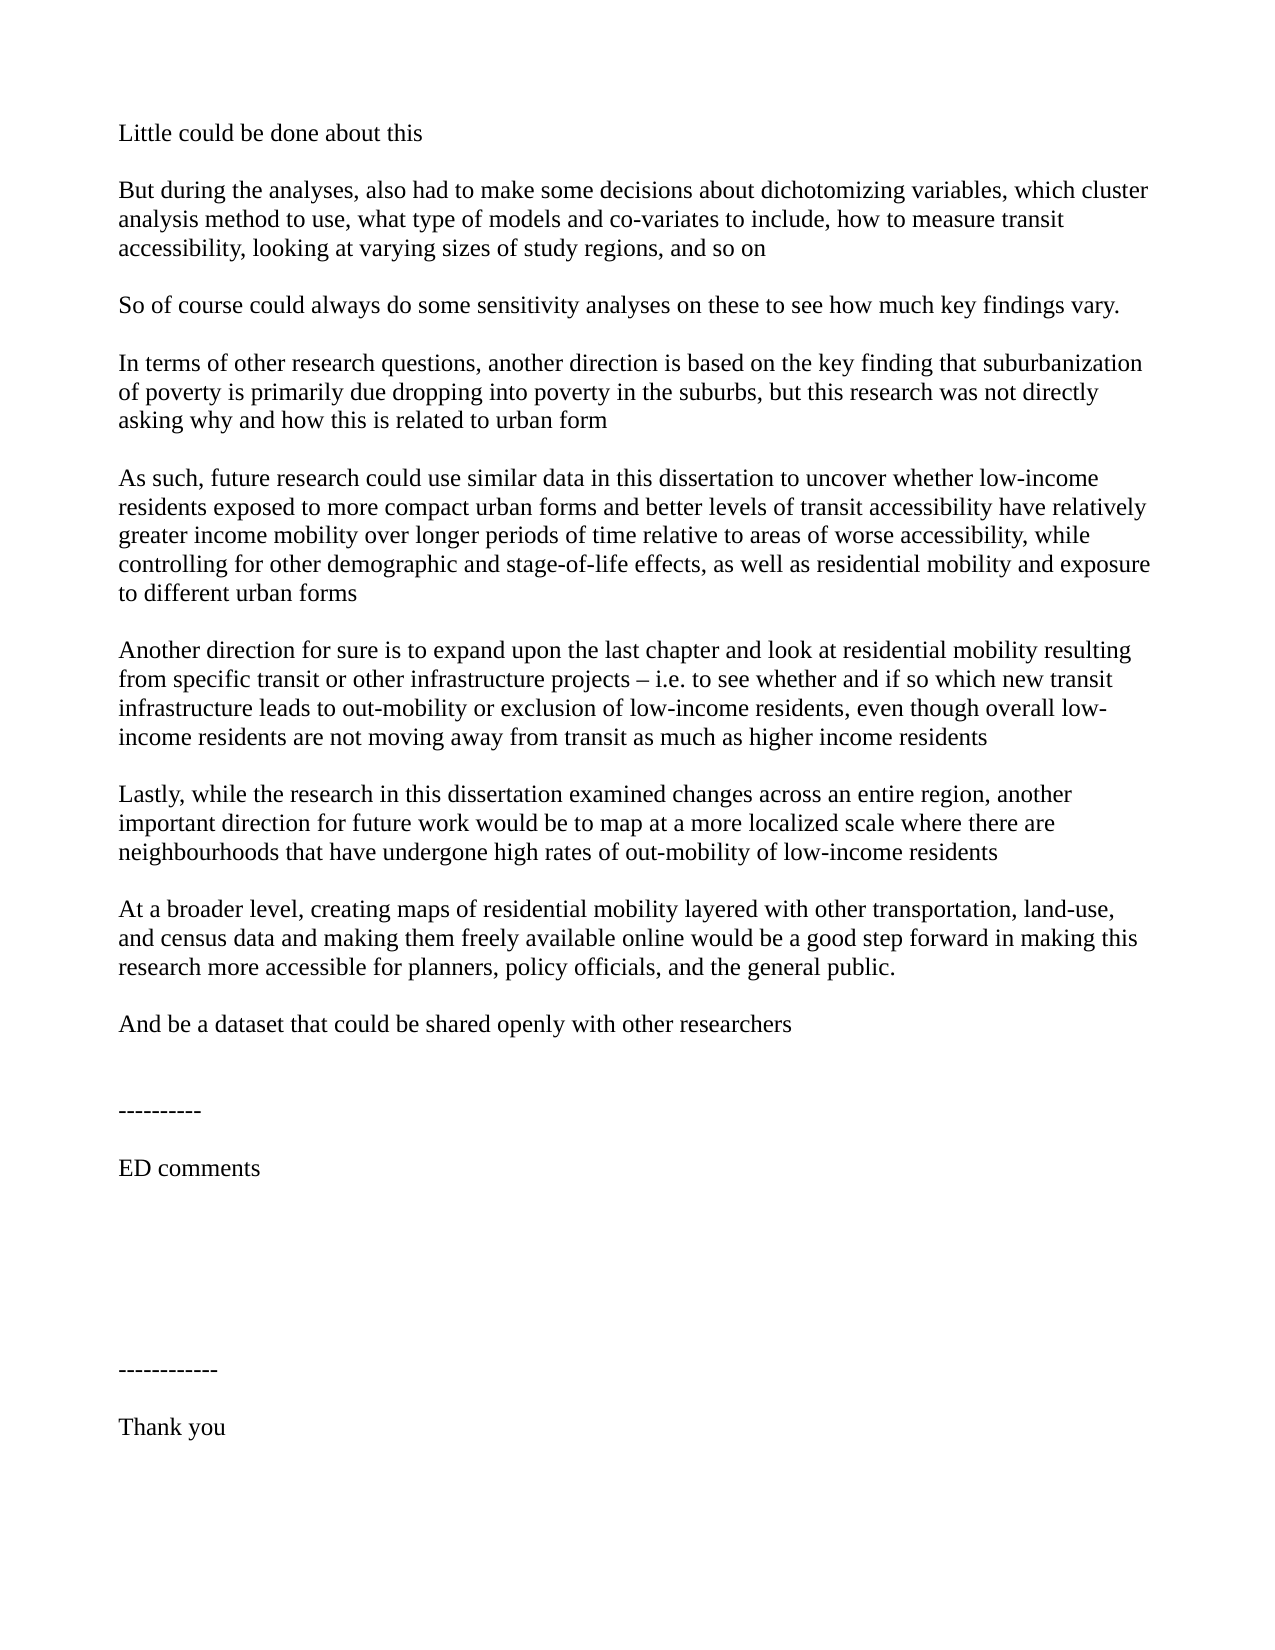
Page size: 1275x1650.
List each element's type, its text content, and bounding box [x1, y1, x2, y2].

text ---------- [118, 1096, 1157, 1124]
text Little could be done about this [118, 118, 1157, 147]
text But during the analyses, also had to make some decisions about dichotomizing variables, which cluster analysis method to use, what type of models and co-variates to include, how to measure transit accessibility, looking at varying sizes of study regions, and so on [118, 176, 1157, 262]
text ED comments [118, 1153, 1157, 1182]
text As such, future research could use similar data in this dissertation to uncover whether low-income residents exposed to more compact urban forms and better levels of transit accessibility have relatively greater income mobility over longer periods of time relative to areas of worse accessibility, while controlling for other demographic and stage-of-life effects, as well as residential mobility and exposure [118, 463, 1157, 578]
text So of course could always do some sensitivity analyses on these to see how much key findings vary. [118, 291, 1157, 319]
text Thank you [118, 1412, 1157, 1441]
text ------------ [118, 1354, 1157, 1383]
text In terms of other research questions, another direction is based on the key finding that suburbanization of poverty is primarily due dropping into poverty in the suburbs, but this research was not directly asking why and how this is related to urban form [118, 348, 1157, 434]
text Lastly, while the research in this dissertation examined changes across an entire region, another important direction for future work would be to map at a more localized scale where there are neighbourhoods that have undergone high rates of out-mobility of low-income residents [118, 779, 1157, 866]
text At a broader level, creating maps of residential mobility layered with other transportation, land-use, and census data and making them freely available online would be a good step forward in making this research more accessible for planners, policy officials, and the general public. [118, 894, 1157, 981]
text Another direction for sure is to expand upon the last chapter and look at residential mobility resulting from specific transit or other infrastructure projects – i.e. to see whether and if so which new transit infrastructure leads to out-mobility or exclusion of low-income residents, even though overall low-income residents are not moving away from transit as much as higher income residents [118, 636, 1157, 751]
text to different urban forms [118, 578, 1157, 607]
text And be a dataset that could be shared openly with other researchers [118, 1009, 1157, 1038]
